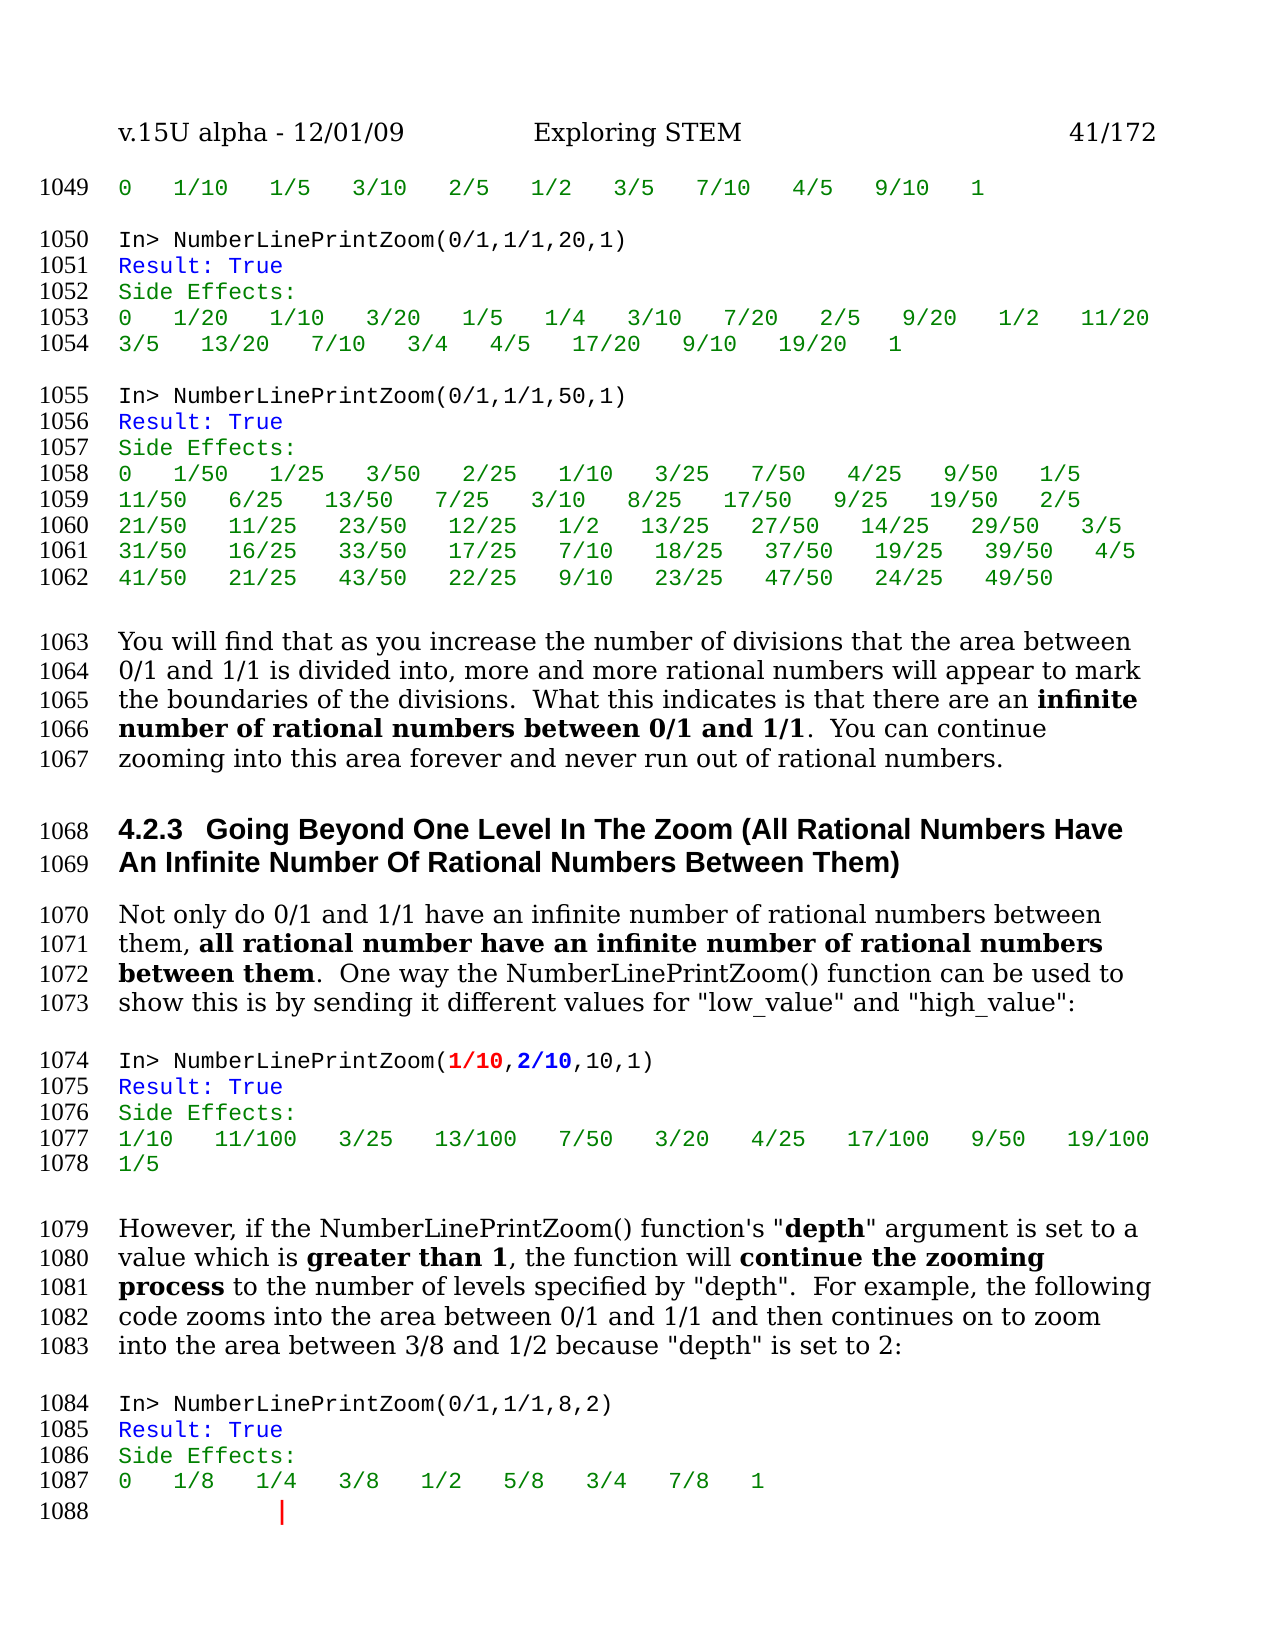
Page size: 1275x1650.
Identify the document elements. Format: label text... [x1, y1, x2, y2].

text Result: True [118, 254, 1157, 281]
text 0 1/8 1/4 3/8 1/2 5/8 3/4 7/8 1 [118, 1470, 1157, 1496]
text Result: True [118, 410, 1157, 436]
text Side Effects: [118, 1101, 1157, 1127]
text Side Effects: [118, 281, 1157, 306]
text In> NumberLinePrintZoom(0/1,1/1,8,2) [118, 1392, 1157, 1418]
text Side Effects: [118, 436, 1157, 462]
text 0 1/50 1/25 3/50 2/25 1/10 3/25 7/50 4/25 9/50 1/5 11/50 6/25 13/50 7/25 3/10 8/25 17/50 9/25 19/50 2/5 21/50 11/25 23/50 12/25 1/2 13/25 27/50 14/25 29/50 3/5 31/50 16/25 33/50 17/25 7/10 18/25 37/50 19/25 39/50 4/5 41/50 21/25 43/50 22/25 9/10 23/25 47/50 24/25 49/50 [118, 462, 1157, 592]
text 0 1/20 1/10 3/20 1/5 1/4 3/10 7/20 2/5 9/20 1/2 11/20 3/5 13/20 7/10 3/4 4/5 17/20 9/10 19/20 1 [118, 306, 1157, 358]
text In> NumberLinePrintZoom(0/1,1/1,20,1) [118, 229, 1157, 254]
text 0 1/10 1/5 3/10 2/5 1/2 3/5 7/10 4/5 9/10 1 [118, 177, 1157, 203]
text | [118, 1496, 1157, 1525]
text You will find that as you increase the number of divisions that the area between 0/1 and 1/1 is divided into, more and more rational numbers will appear to mark the boundaries of the divisions. What this indicates is that there are an infinite number of rational numbers between 0/1 and 1/1. You can continue zooming into this area forever and never run out of rational numbers. [118, 627, 1157, 773]
subtitle Going Beyond One Level In The Zoom (All Rational Numbers Have An Infinite Number Of Rational Numbers Between Them) [118, 812, 1157, 879]
text Side Effects: [118, 1444, 1157, 1470]
text Result: True [118, 1075, 1157, 1101]
text However, if the NumberLinePrintZoom() function's "depth" argument is set to a value which is greater than 1, the function will continue the zooming process to the number of levels specified by "depth". For example, the following code zooms into the area between 0/1 and 1/1 and then continues on to zoom into the area between 3/8 and 1/2 because "depth" is set to 2: [118, 1214, 1157, 1360]
text Result: True [118, 1418, 1157, 1444]
text In> NumberLinePrintZoom(1/10,2/10,10,1) [118, 1049, 1157, 1075]
text 1/10 11/100 3/25 13/100 7/50 3/20 4/25 17/100 9/50 19/100 1/5 [118, 1127, 1157, 1179]
text Not only do 0/1 and 1/1 have an infinite number of rational numbers between them, all rational number have an infinite number of rational numbers between them. One way the NumberLinePrintZoom() function can be used to show this is by sending it different values for "low_value" and "high_value": [118, 900, 1157, 1017]
text In> NumberLinePrintZoom(0/1,1/1,50,1) [118, 384, 1157, 410]
